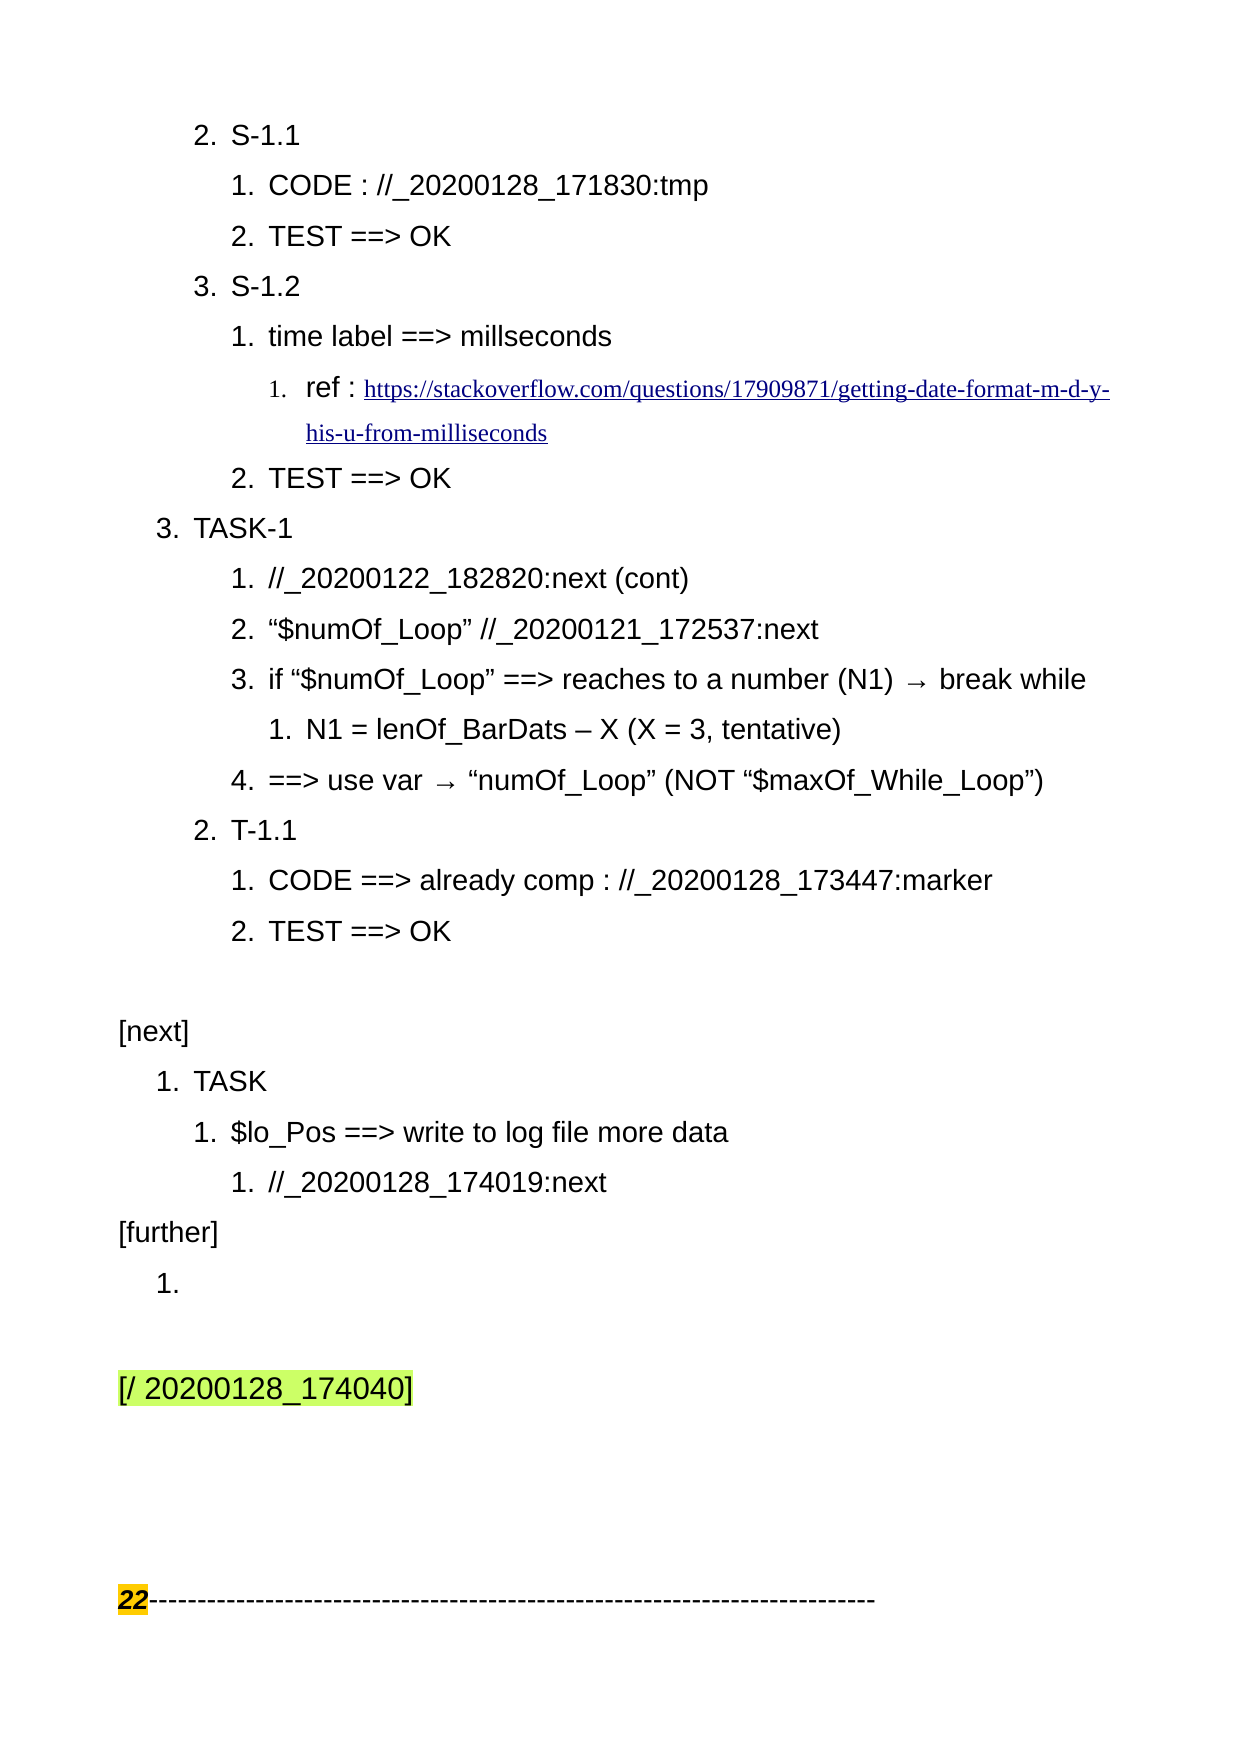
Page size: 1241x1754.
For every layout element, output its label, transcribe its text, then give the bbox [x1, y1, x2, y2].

list CODE ==> already comp : //_20200128_173447:marker [231, 863, 1122, 897]
list TEST ==> OK [231, 913, 1122, 947]
text [next] [118, 1014, 1122, 1048]
list TASK-1 [156, 511, 1122, 544]
list $lo_Pos ==> write to log file more data [193, 1115, 1122, 1148]
list CODE : //_20200128_171830:tmp [231, 168, 1122, 202]
list T-1.1 [193, 813, 1122, 846]
list if “$numOf_Loop” ==> reaches to a number (N1) → break while [231, 662, 1122, 696]
list S-1.1 [193, 118, 1122, 152]
list //_20200128_174019:next [231, 1165, 1122, 1199]
list N1 = lenOf_BarDats – X (X = 3, tentative) [268, 712, 1122, 746]
list “$numOf_Loop” //_20200121_172537:next [231, 612, 1122, 645]
list TEST ==> OK [231, 461, 1122, 494]
list ==> use var → “numOf_Loop” (NOT “$maxOf_While_Loop”) [231, 763, 1122, 796]
list TASK [156, 1064, 1122, 1098]
list time label ==> millseconds [231, 319, 1122, 353]
text [/ 20200128_174040] [118, 1316, 1122, 1406]
text [further] [118, 1215, 1122, 1249]
list S-1.2 [193, 269, 1122, 303]
list TEST ==> OK [231, 219, 1122, 252]
text 22--------------------------------------------------------------------------- [118, 1582, 1122, 1615]
list //_20200122_182820:next (cont) [231, 561, 1122, 595]
list ref : https://stackoverflow.com/questions/17909871/getting-date-format-m-d-y-his-u-from-milliseconds [268, 370, 1122, 446]
